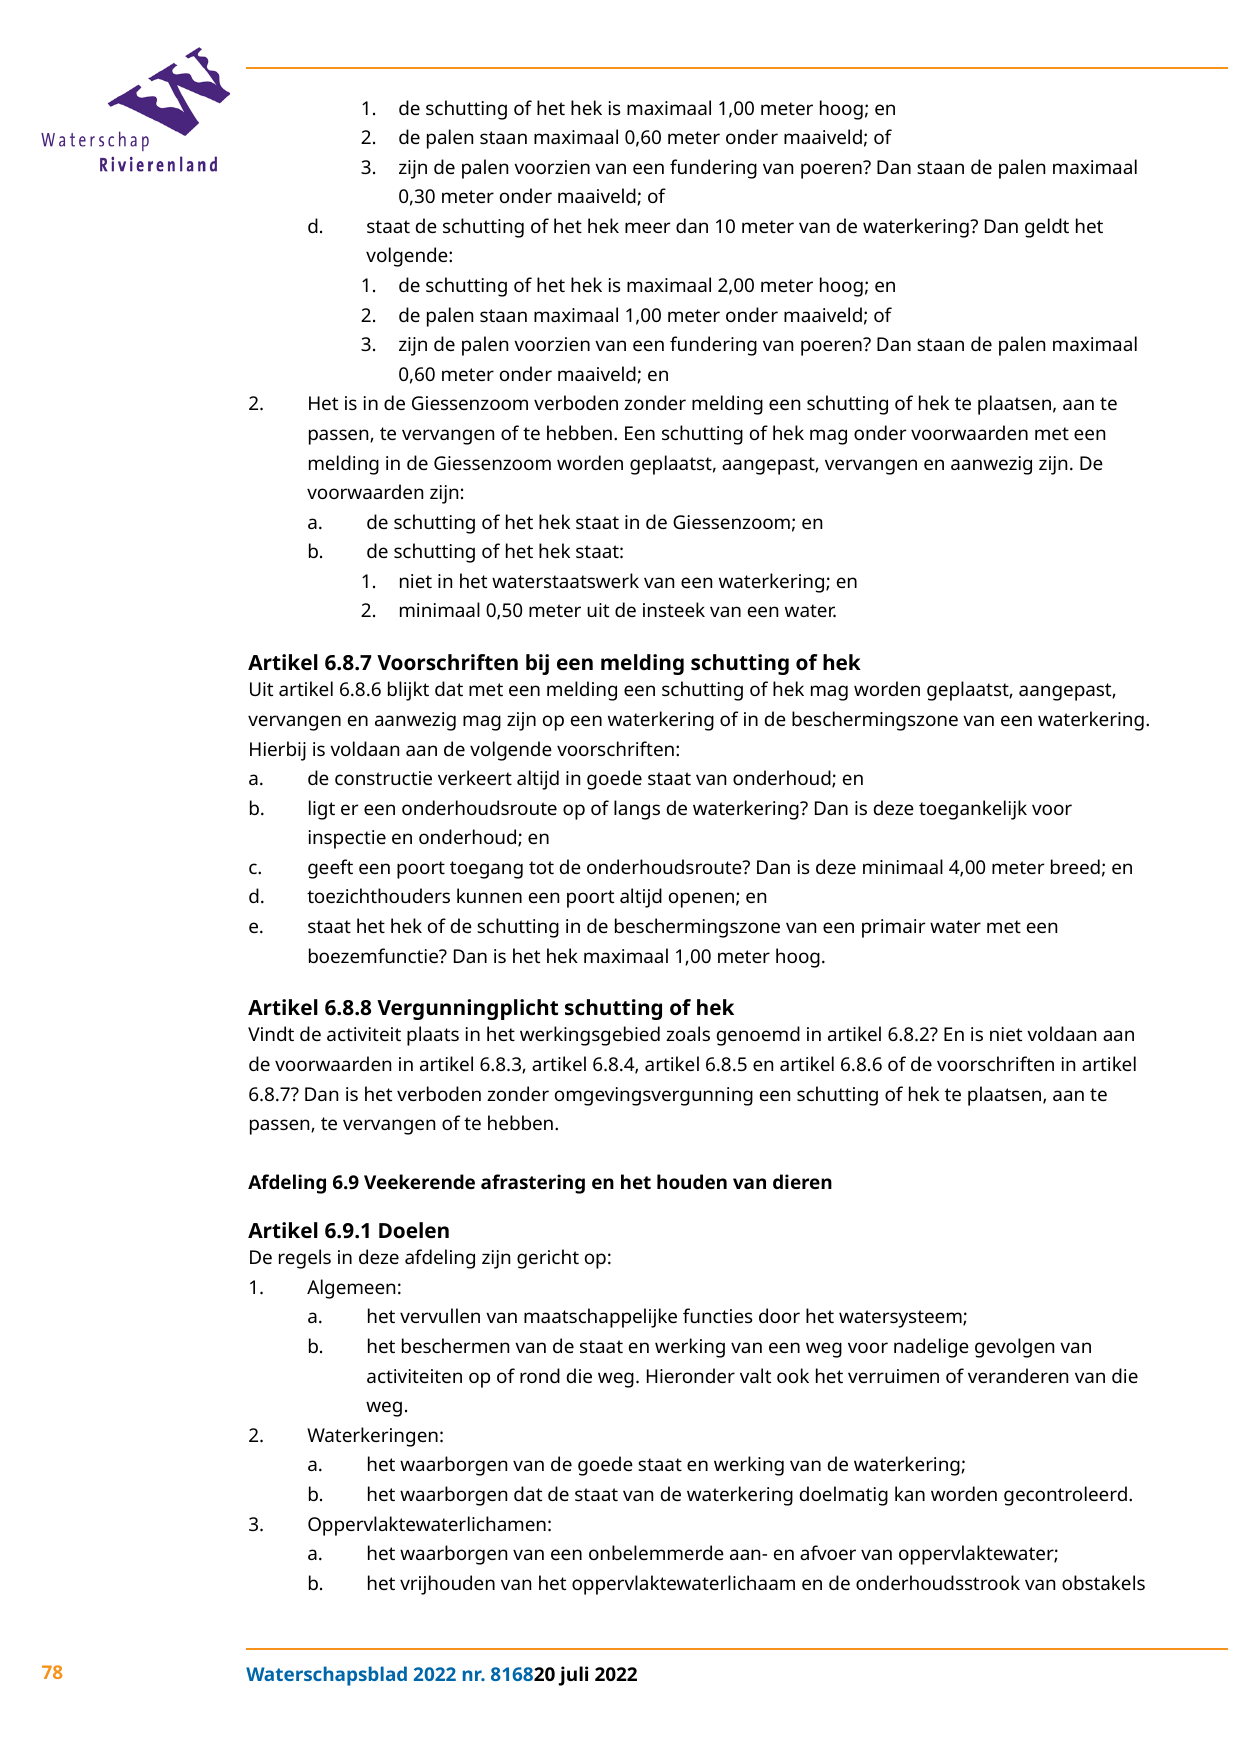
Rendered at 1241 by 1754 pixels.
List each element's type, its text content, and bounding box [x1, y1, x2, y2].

list ligt er een onderhoudsroute op of langs de waterkering? Dan is deze toegankelijk voor inspectie en onderhoud; en [248, 795, 1152, 850]
list Algemeen: [248, 1274, 1152, 1300]
list het beschermen van de staat en werking van een weg voor nadelige gevolgen van activiteiten op of rond die weg. Hieronder valt ook het verruimen of veranderen van die weg. [307, 1333, 1152, 1418]
list niet in het waterstaatswerk van een waterkering; en [361, 568, 1152, 594]
list het waarborgen van een onbelemmerde aan- en afvoer van oppervlaktewater; [307, 1540, 1152, 1566]
list staat de schutting of het hek meer dan 10 meter van de waterkering? Dan geldt het volgende: [307, 213, 1152, 268]
list de schutting of het hek staat: [307, 538, 1152, 564]
list Het is in de Giessenzoom verboden zonder melding een schutting of hek te plaatsen, aan te passen, te vervangen of te hebben. Een schutting of hek mag onder voorwaarden met een melding in de Giessenzoom worden geplaatst, aangepast, vervangen en aanwezig zijn. De voorwaarden zijn: [248, 391, 1152, 505]
text Artikel 6.8.8 Vergunningplicht schutting of hek [248, 993, 1152, 1022]
list Waterkeringen: [248, 1422, 1152, 1448]
text De regels in deze afdeling zijn gericht op: [248, 1244, 1152, 1270]
text Afdeling 6.9 Veekerende afrastering en het houden van dieren [248, 1169, 1152, 1195]
list het waarborgen dat de staat van de waterkering doelmatig kan worden gecontroleerd. [307, 1481, 1152, 1507]
text Uit artikel 6.8.6 blijkt dat met een melding een schutting of hek mag worden geplaatst, aangepast, vervangen en aanwezig mag zijn op een waterkering of in de beschermingszone van een waterkering. Hierbij is voldaan aan de volgende voorschriften: [248, 677, 1152, 761]
list zijn de palen voorzien van een fundering van poeren? Dan staan de palen maximaal 0,60 meter onder maaiveld; en [361, 331, 1152, 387]
list het waarborgen van de goede staat en werking van de waterkering; [307, 1452, 1152, 1477]
picture [41, 47, 231, 172]
text Artikel 6.9.1 Doelen [248, 1216, 1152, 1244]
list Oppervlaktewaterlichamen: [248, 1511, 1152, 1537]
list de palen staan maximaal 0,60 meter onder maaiveld; of [361, 124, 1152, 150]
list zijn de palen voorzien van een fundering van poeren? Dan staan de palen maximaal 0,30 meter onder maaiveld; of [361, 154, 1152, 209]
list de schutting of het hek is maximaal 1,00 meter hoog; en [361, 95, 1152, 121]
list het vervullen van maatschappelijke functies door het watersysteem; [307, 1304, 1152, 1329]
list staat het hek of de schutting in de beschermingszone van een primair water met een boezemfunctie? Dan is het hek maximaal 1,00 meter hoog. [248, 913, 1152, 968]
list het vrijhouden van het oppervlaktewaterlichaam en de onderhoudsstrook van obstakels [307, 1570, 1152, 1596]
list de palen staan maximaal 1,00 meter onder maaiveld; of [361, 302, 1152, 328]
list toezichthouders kunnen een poort altijd openen; en [248, 884, 1152, 909]
text Vindt de activiteit plaats in het werkingsgebied zoals genoemd in artikel 6.8.2? En is niet voldaan aan de voorwaarden in artikel 6.8.3, artikel 6.8.4, artikel 6.8.5 en artikel 6.8.6 of de voorschriften in artikel 6.8.7? Dan is het verboden zonder omgevingsvergunning een schutting of hek te plaatsen, aan te passen, te vervangen of te hebben. [248, 1022, 1152, 1136]
list geeft een poort toegang tot de onderhoudsroute? Dan is deze minimaal 4,00 meter breed; en [248, 854, 1152, 880]
text Artikel 6.8.7 Voorschriften bij een melding schutting of hek [248, 648, 1152, 677]
list de constructie verkeert altijd in goede staat van onderhoud; en [248, 765, 1152, 791]
list de schutting of het hek is maximaal 2,00 meter hoog; en [361, 272, 1152, 298]
list minimaal 0,50 meter uit de insteek van een water. [361, 598, 1152, 623]
list de schutting of het hek staat in de Giessenzoom; en [307, 509, 1152, 535]
